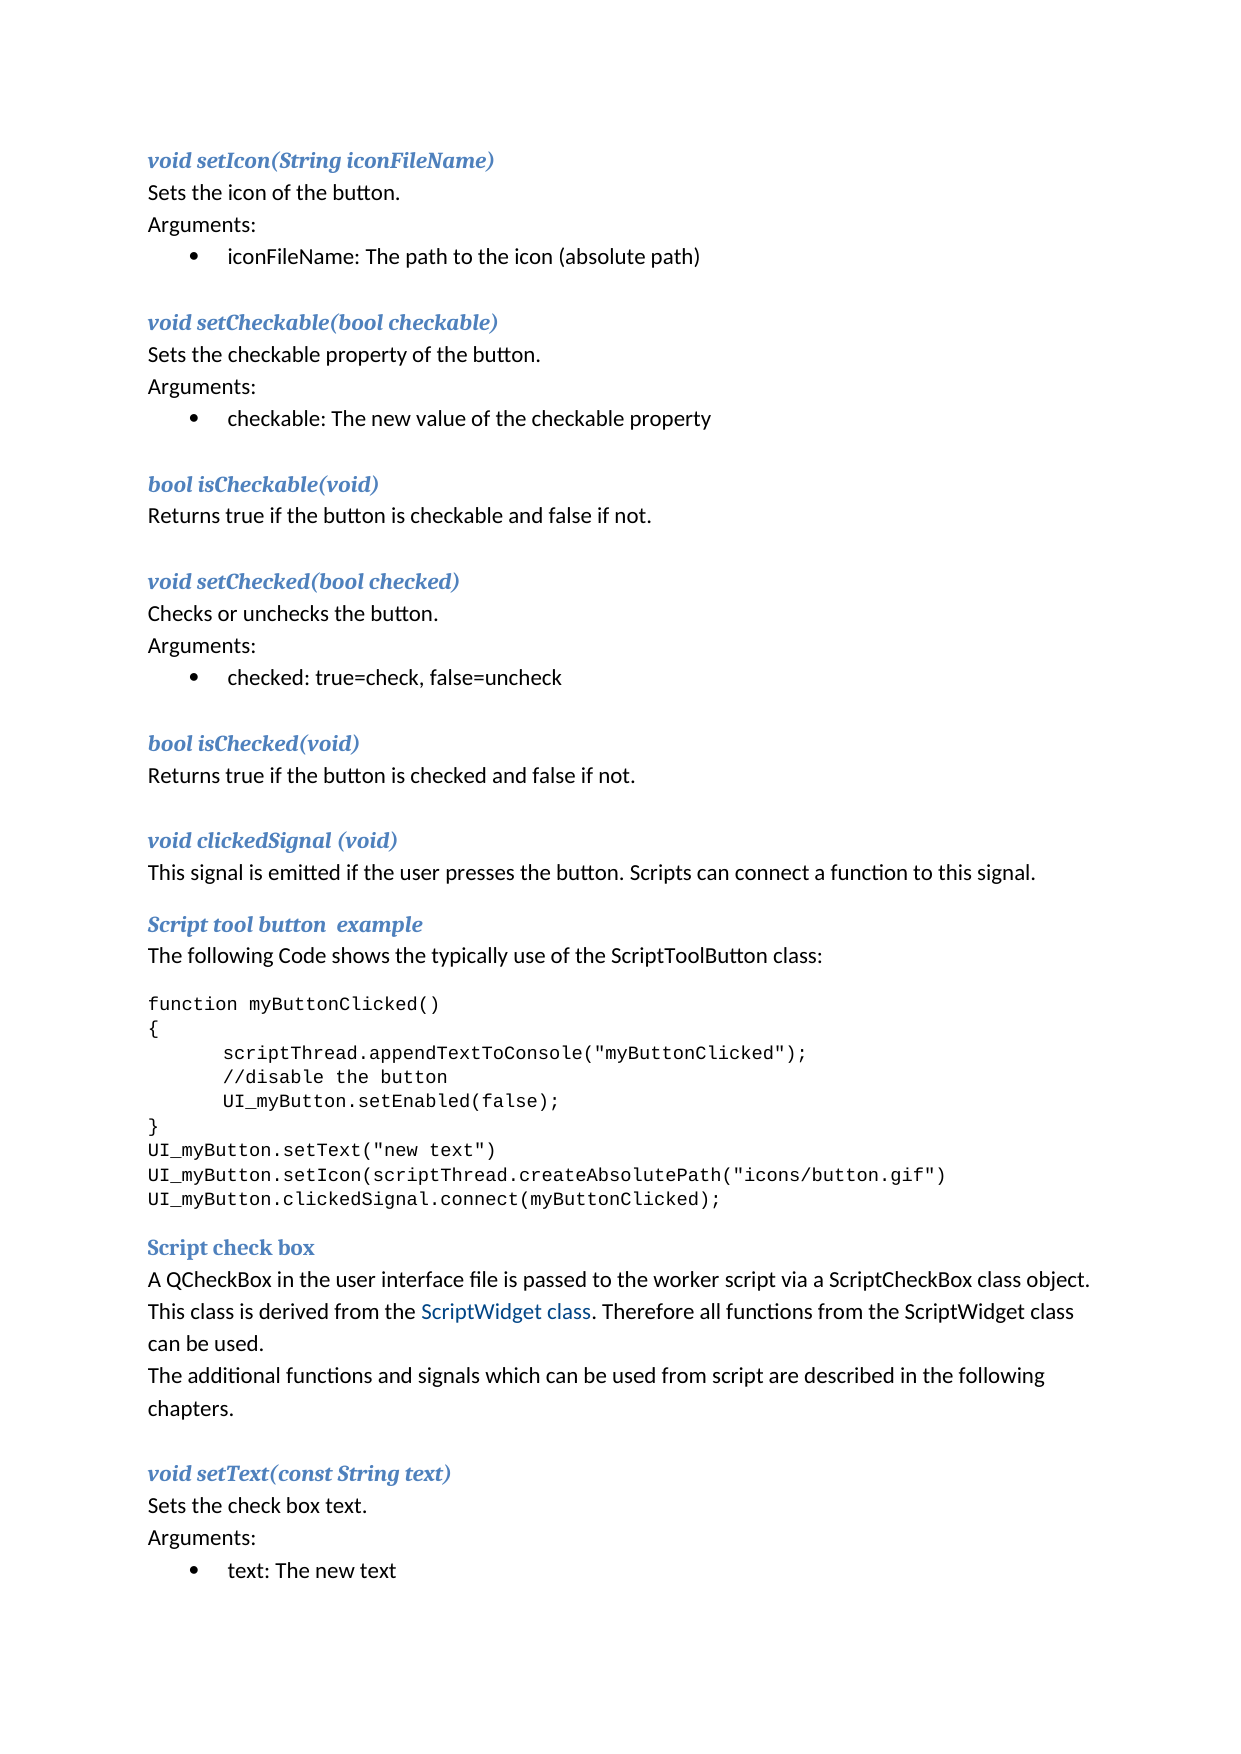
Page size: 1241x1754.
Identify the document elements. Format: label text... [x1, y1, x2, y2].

text //disable the button [148, 1068, 1093, 1089]
text This signal is emitted if the user presses the button. Scripts can connect a function to this signal. [148, 858, 1093, 886]
text UI_myButton.setEnabled(false); [148, 1092, 1093, 1113]
subtitle void clickedSignal (void) [148, 828, 1093, 854]
text Sets the icon of the button. [148, 178, 1093, 206]
text Sets the check box text. [148, 1491, 1093, 1519]
text scriptThread.appendTextToConsole("myButtonClicked"); [148, 1043, 1093, 1065]
text UI_myButton.clickedSignal.connect(myButtonClicked); [148, 1190, 1093, 1211]
text function myButtonClicked() [148, 995, 1093, 1016]
list text: The new text [190, 1556, 1093, 1584]
subtitle void setCheckable(bool checkable) [148, 309, 1093, 336]
list checkable: The new value of the checkable property [190, 404, 1093, 432]
text Returns true if the button is checkable and false if not. [148, 502, 1093, 529]
subtitle bool isChecked(void) [148, 731, 1093, 757]
text UI_myButton.setIcon(scriptThread.createAbsolutePath("icons/button.gif") [148, 1165, 1093, 1187]
text Arguments: [148, 372, 1093, 400]
subtitle Script tool button example [148, 911, 1093, 938]
subtitle void setText(const String text) [148, 1461, 1093, 1487]
subtitle Script check box [148, 1235, 1093, 1261]
text } [148, 1117, 1093, 1138]
list iconFileName: The path to the icon (absolute path) [190, 242, 1093, 270]
subtitle void setIcon(String iconFileName) [148, 148, 1093, 174]
text Arguments: [148, 631, 1093, 659]
text The following Code shows the typically use of the ScriptToolButton class: [148, 942, 1093, 970]
subtitle bool isCheckable(void) [148, 471, 1093, 498]
subtitle void setChecked(bool checked) [148, 569, 1093, 595]
text Sets the checkable property of the button. [148, 340, 1093, 368]
text Arguments: [148, 210, 1093, 238]
list checked: true=check, false=uncheck [190, 663, 1093, 691]
text { [148, 1019, 1093, 1040]
text Arguments: [148, 1523, 1093, 1552]
text Returns true if the button is checked and false if not. [148, 761, 1093, 789]
text UI_myButton.setText("new text") [148, 1141, 1093, 1162]
text A QCheckBox in the user interface file is passed to the worker script via a ScriptCheckBox class object. This class is derived from the ScriptWidget class. Therefore all functions from the ScriptWidget class can be used. [148, 1265, 1093, 1357]
text The additional functions and signals which can be used from script are described in the following chapters. [148, 1362, 1093, 1422]
text Checks or unchecks the button. [148, 599, 1093, 627]
